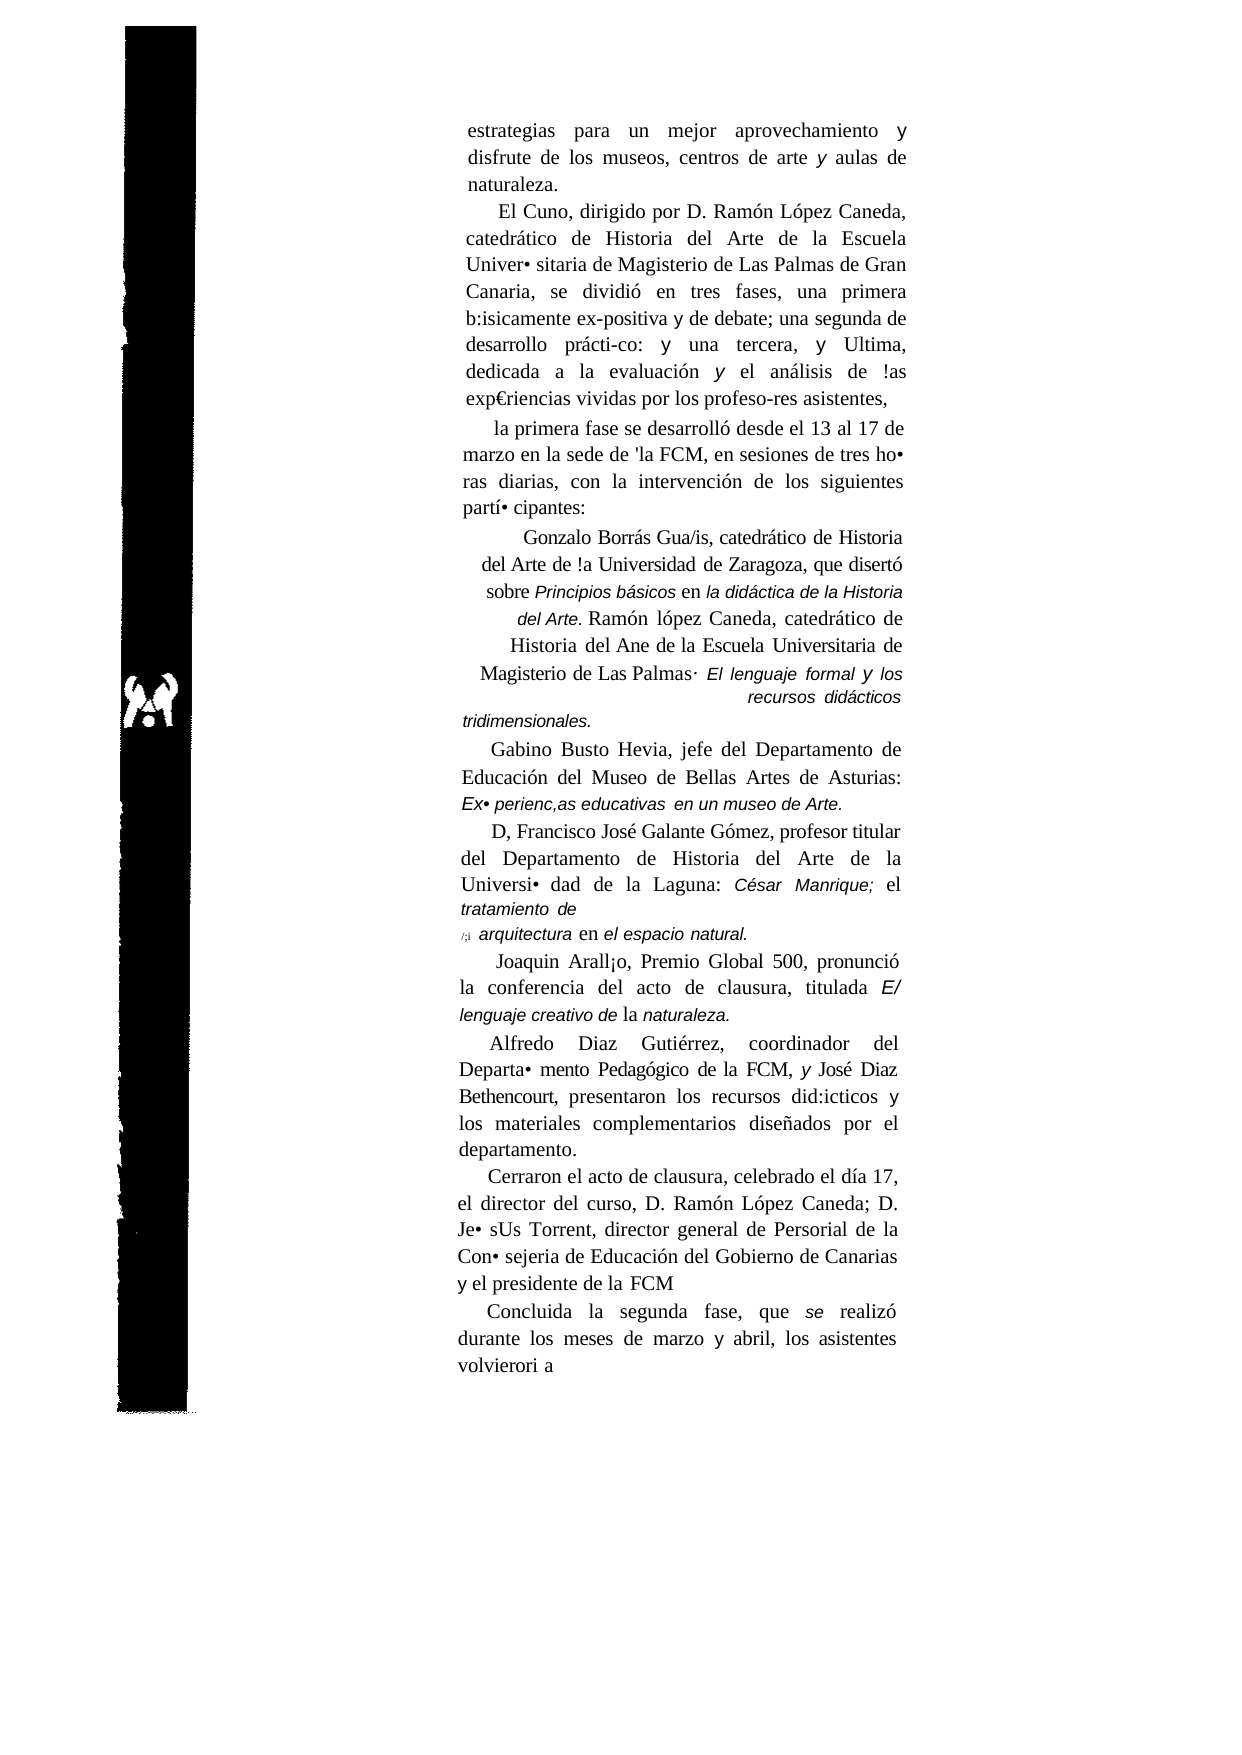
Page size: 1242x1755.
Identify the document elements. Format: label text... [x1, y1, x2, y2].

text Gabino Busto Hevia, jefe del Departamento de Educación del Museo de Bellas Artes de Asturias: Ex• perienc,as educativas en un museo de Arte. [461, 737, 902, 814]
text Cerraron el acto de clausura, celebrado el día 17, el director del curso, D. Ramón López Caneda; D. Je• sUs Torrent, director general de Persorial de la Con• sejeria de Educación del Gobierno de Canarias y el presidente de la FCM [457, 1164, 898, 1294]
text D, Francisco José Galante Gómez, profesor titular del Departamento de Historia del Arte de la Universi• dad de la Laguna: César Manrique; el tratamiento de [461, 818, 901, 919]
text Alfredo Diaz Gutiérrez, coordinador del Departa• mento Pedagógico de la FCM, y José Diaz Bethencourt, presentaron los recursos did:icticos y los materiales complementarios diseñados por el departamento. [458, 1030, 899, 1161]
text Gonzalo Borrás Gua/is, catedrático de Historia del Arte de !a Universidad de Zaragoza, que disertó sobre Principios básicos en la didáctica de la Historia del Arte. Ramón lópez Caneda, catedrático de Historia del Ane de la Escuela Universitaria de Magisterio de Las Palmas· El lenguaje formal y los recursos didácticos [462, 525, 903, 708]
text Concluida la segunda fase, que se realizó durante los meses de marzo y abril, los asistentes volvierori a [458, 1299, 897, 1377]
text la primera fase se desarrolló desde el 13 al 17 de marzo en la sede de 'la FCM, en sesiones de tres ho• ras diarias, con la intervención de los siguientes partí• cipantes: [463, 416, 904, 519]
text Joaquin Arall¡o, Premio Global 500, pronunció la conferencia del acto de clausura, titulada E/ lenguaje creativo de la naturaleza. [459, 949, 900, 1026]
text tridimensionales. [462, 711, 1212, 731]
text estrategias para un mejor aprovechamiento y disfrute de los museos, centros de arte y aulas de naturaleza. [467, 118, 907, 196]
text /;i arquitectura en el espacio natural. [461, 922, 1212, 944]
text El Cuno, dirigido por D. Ramón López Caneda, catedrático de Historia del Arte de la Escuela Univer• sitaria de Magisterio de Las Palmas de Gran Canaria, se dividió en tres fases, una primera b:isicamente ex-positiva y de debate; una segunda de desarrollo prácti-co: y una tercera, y Ultima, dedicada a la evaluación y el análisis de !as exp€riencias vividas por los profeso-res asistentes, [466, 199, 907, 409]
